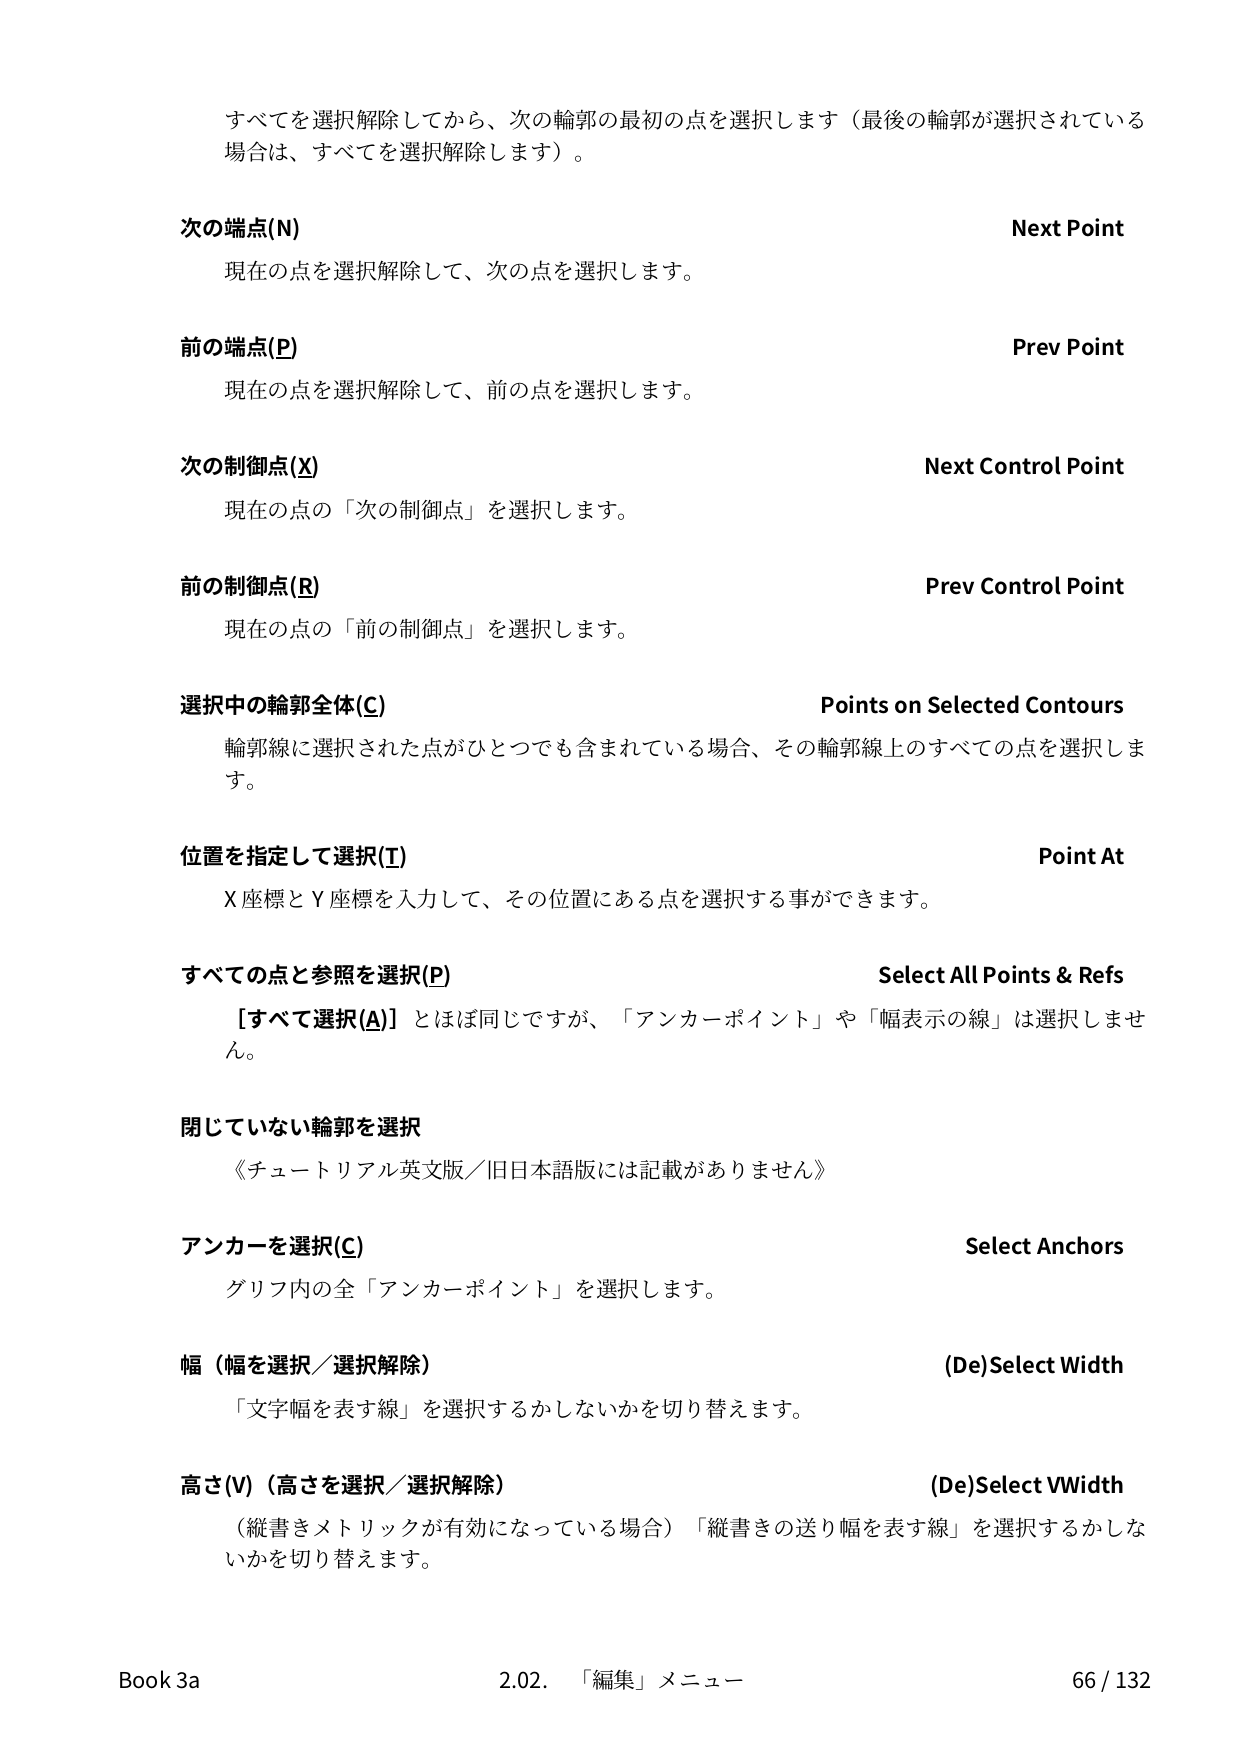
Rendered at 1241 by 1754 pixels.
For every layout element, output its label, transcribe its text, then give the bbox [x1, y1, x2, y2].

table_cell 前の端点(P) Prev Point 現在の点を選択解除して、前の点を選択します。 [177, 309, 1152, 429]
table_cell 選択中の輪郭全体(C) Points on Selected Contours 輪郭線に選択された点がひとつでも含まれている場合、その輪郭線上のすべての点を選択します。 [177, 668, 1152, 818]
table_cell 閉じていない輪郭を選択 《チュートリアル英文版／旧日本語版には記載がありません》 [177, 1089, 1152, 1208]
table_cell 前の制御点(R) Prev Control Point 現在の点の「前の制御点」を選択します。 [177, 548, 1152, 667]
table_cell 幅（幅を選択／選択解除） (De)Select Width 「文字幅を表す線」を選択するかしないかを切り替えます。 [177, 1328, 1152, 1447]
table_cell 高さ(V)（高さを選択／選択解除） (De)Select VWidth （縦書きメトリックが有効になっている場合）「縦書きの送り幅を表す線」を選択するかしないかを切り替えます。 [177, 1447, 1152, 1598]
table_cell すべてを選択解除してから、次の輪郭の最初の点を選択します（最後の輪郭が選択されている場合は、すべてを選択解除します）。 [177, 89, 1152, 190]
table_cell アンカーを選択(C) Select Anchors グリフ内の全「アンカーポイント」を選択します。 [177, 1208, 1152, 1328]
table_cell 次の制御点(X) Next Control Point 現在の点の「次の制御点」を選択します。 [177, 429, 1152, 548]
table_cell すべての点と参照を選択(P) Select All Points & Refs ［すべて選択(A)］とほぼ同じですが、「アンカーポイント」や「幅表示の線」は選択しません。 [177, 938, 1152, 1089]
table_cell 次の端点(N) Next Point 現在の点を選択解除して、次の点を選択します。 [177, 190, 1152, 309]
table_cell 位置を指定して選択(T) Point At X 座標と Y 座標を入力して、その位置にある点を選択する事ができます。 [177, 818, 1152, 938]
